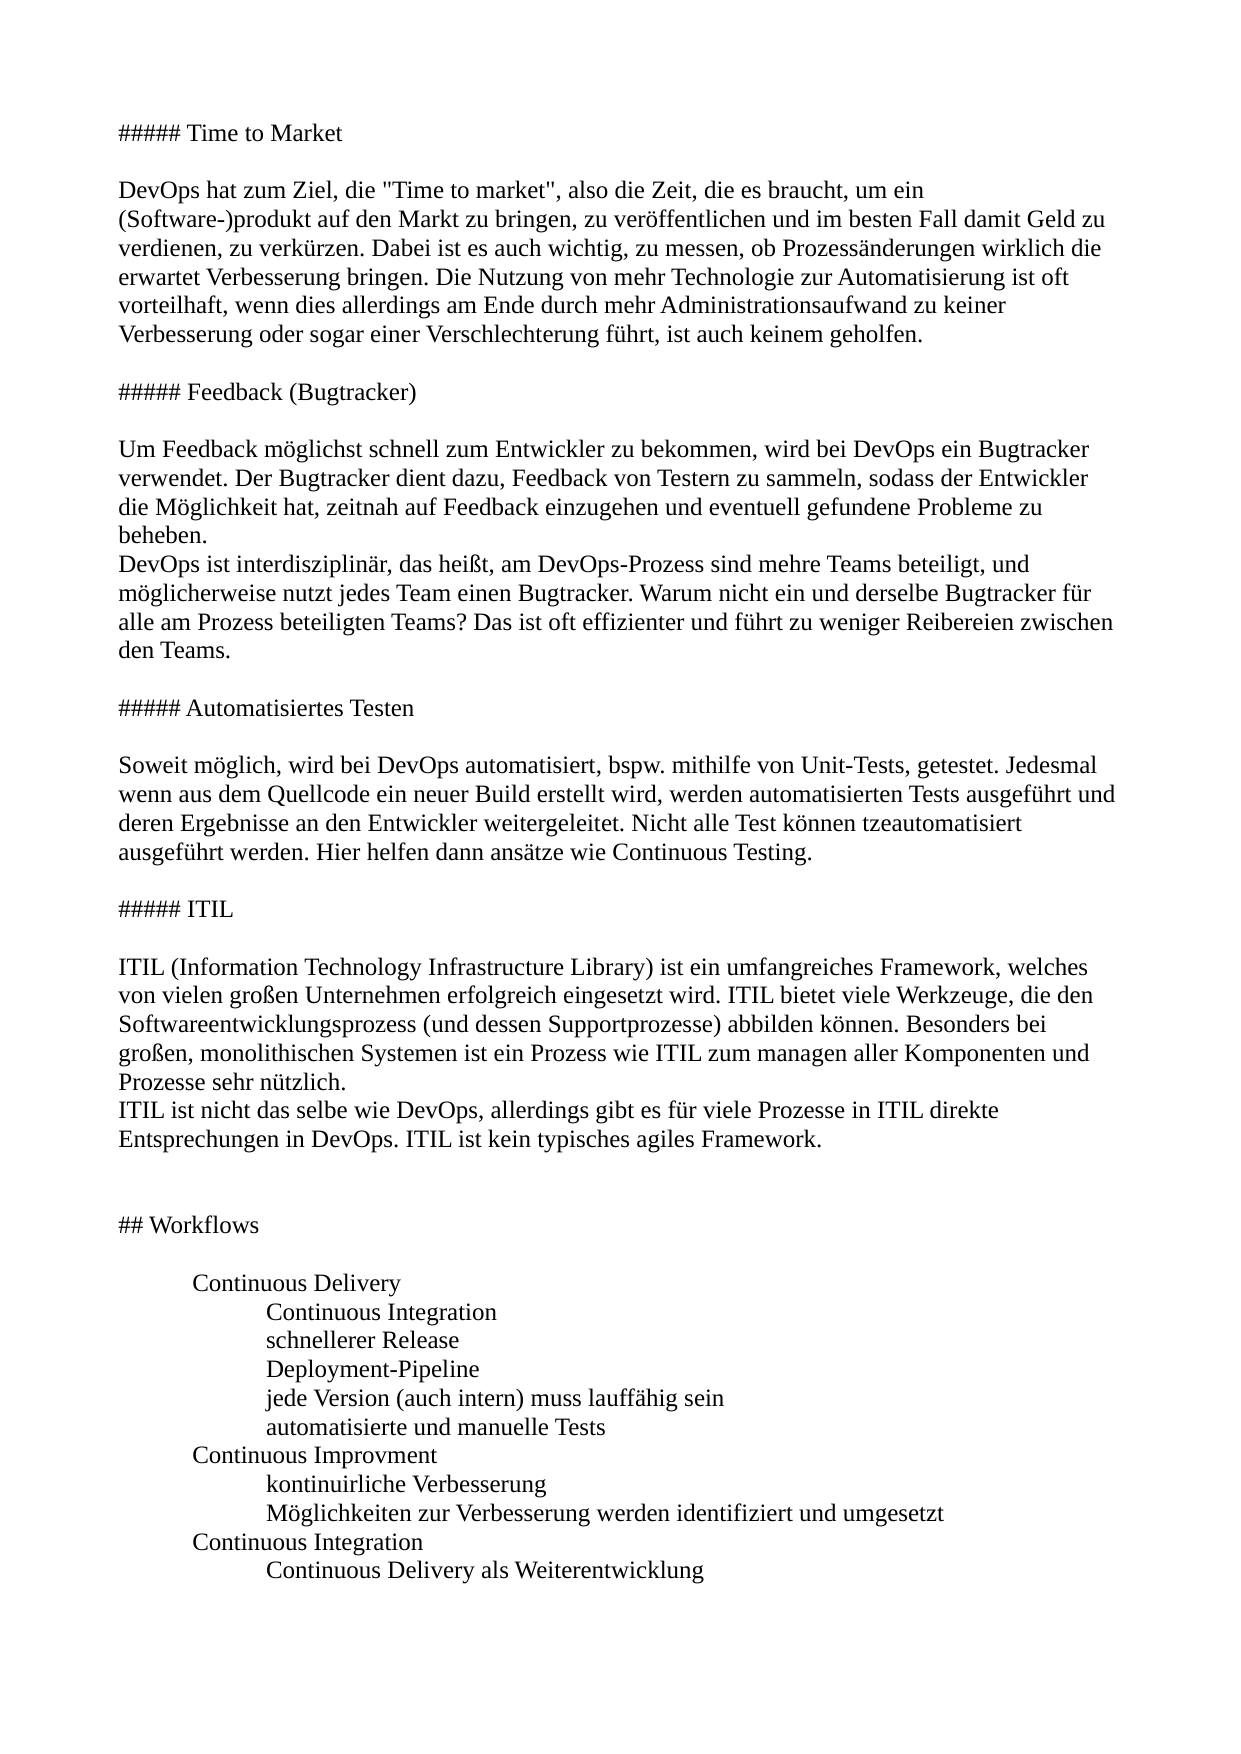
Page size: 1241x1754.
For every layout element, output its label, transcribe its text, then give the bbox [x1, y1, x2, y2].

text Continuous Improvment [118, 1441, 1122, 1469]
text DevOps ist interdisziplinär, das heißt, am DevOps-Prozess sind mehre Teams beteiligt, und möglicherweise nutzt jedes Team einen Bugtracker. Warum nicht ein und derselbe Bugtracker für alle am Prozess beteiligten Teams? Das ist oft effizienter und führt zu weniger Reibereien zwischen den Teams. [118, 549, 1122, 664]
text Möglichkeiten zur Verbesserung werden identifiziert und umgesetzt [118, 1498, 1122, 1527]
text automatisierte und manuelle Tests [118, 1412, 1122, 1441]
text DevOps hat zum Ziel, die "Time to market", also die Zeit, die es braucht, um ein (Software-)produkt auf den Markt zu bringen, zu veröffentlichen und im besten Fall damit Geld zu verdienen, zu verkürzen. Dabei ist es auch wichtig, zu messen, ob Prozessänderungen wirklich die erwartet Verbesserung bringen. Die Nutzung von mehr Technologie zur Automatisierung ist oft vorteilhaft, wenn dies allerdings am Ende durch mehr Administrationsaufwand zu keiner Verbesserung oder sogar einer Verschlechterung führt, ist auch keinem geholfen. [118, 176, 1122, 348]
text kontinuirliche Verbesserung [118, 1469, 1122, 1498]
text ## Workflows [118, 1211, 1122, 1239]
text ITIL ist nicht das selbe wie DevOps, allerdings gibt es für viele Prozesse in ITIL direkte Entsprechungen in DevOps. ITIL ist kein typisches agiles Framework. [118, 1096, 1122, 1153]
text Um Feedback möglichst schnell zum Entwickler zu bekommen, wird bei DevOps ein Bugtracker verwendet. Der Bugtracker dient dazu, Feedback von Testern zu sammeln, sodass der Entwickler die Möglichkeit hat, zeitnah auf Feedback einzugehen und eventuell gefundene Probleme zu beheben. [118, 434, 1122, 549]
text ##### Automatisiertes Testen [118, 693, 1122, 722]
text Continuous Delivery [118, 1268, 1122, 1297]
text ##### ITIL [118, 894, 1122, 923]
text Continuous Integration [118, 1297, 1122, 1326]
text ##### Time to Market [118, 118, 1122, 147]
text jede Version (auch intern) muss lauffähig sein [118, 1383, 1122, 1412]
text schnellerer Release [118, 1326, 1122, 1354]
text Continuous Integration [118, 1527, 1122, 1556]
text ##### Feedback (Bugtracker) [118, 377, 1122, 406]
text Soweit möglich, wird bei DevOps automatisiert, bspw. mithilfe von Unit-Tests, getestet. Jedesmal wenn aus dem Quellcode ein neuer Build erstellt wird, werden automatisierten Tests ausgeführt und deren Ergebnisse an den Entwickler weitergeleitet. Nicht alle Test können tzeautomatisiert ausgeführt werden. Hier helfen dann ansätze wie Continuous Testing. [118, 751, 1122, 866]
text Deployment-Pipeline [118, 1354, 1122, 1383]
text ITIL (Information Technology Infrastructure Library) ist ein umfangreiches Framework, welches von vielen großen Unternehmen erfolgreich eingesetzt wird. ITIL bietet viele Werkzeuge, die den Softwareentwicklungsprozess (und dessen Supportprozesse) abbilden können. Besonders bei großen, monolithischen Systemen ist ein Prozess wie ITIL zum managen aller Komponenten und Prozesse sehr nützlich. [118, 952, 1122, 1096]
text Continuous Delivery als Weiterentwicklung [118, 1556, 1122, 1584]
